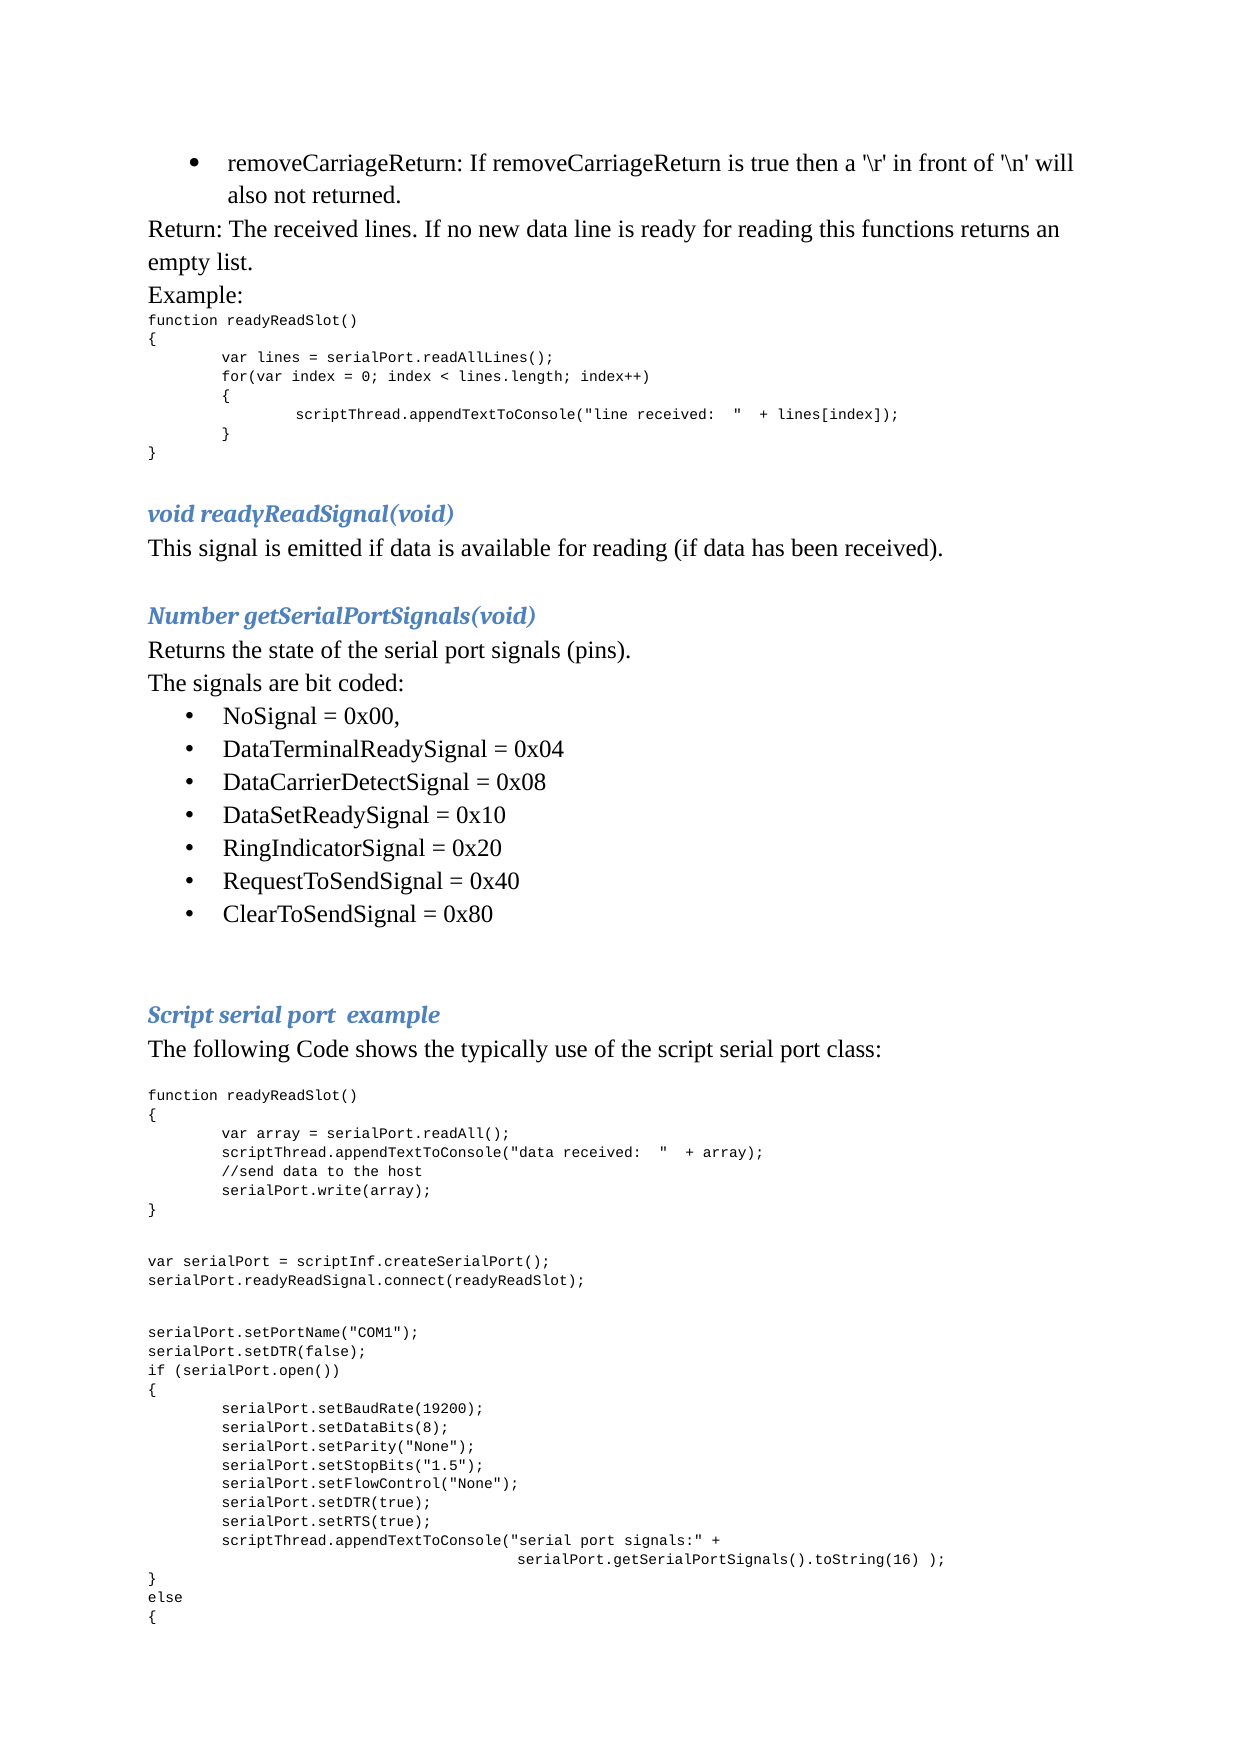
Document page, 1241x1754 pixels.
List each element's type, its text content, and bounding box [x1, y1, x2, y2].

list NoSignal = 0x00, [185, 701, 1093, 730]
text serialPort.setStopBits("1.5"); [221, 1458, 1093, 1474]
text serialPort.readyReadSignal.connect(readyReadSlot); [148, 1273, 1093, 1289]
list DataTerminalReadySignal = 0x04 [185, 734, 1093, 763]
text var array = serialPort.readAll(); [148, 1126, 1093, 1143]
text serialPort.setParity("None"); [221, 1439, 1093, 1455]
text Returns the state of the serial port signals (pins). [148, 635, 1093, 664]
text scriptThread.appendTextToConsole("line received: " + lines[index]); [148, 407, 1093, 424]
text serialPort.setDTR(false); [148, 1344, 1093, 1361]
text The signals are bit coded: [148, 668, 1093, 697]
text } [148, 426, 1093, 443]
text serialPort.setBaudRate(19200); [221, 1401, 1093, 1417]
list removeCarriageReturn: If removeCarriageReturn is true then a '\r' in front of '\n' will also not returned. [190, 148, 1093, 209]
text serialPort.setDataBits(8); [221, 1420, 1093, 1436]
list RequestToSendSignal = 0x40 [185, 866, 1093, 895]
text Example: [148, 280, 1093, 308]
text Return: The received lines. If no new data line is ready for reading this functions returns an empty list. [148, 214, 1093, 275]
text //send data to the host [148, 1164, 1093, 1181]
text function readyReadSlot() [148, 1088, 1093, 1105]
text serialPort.setDTR(true); [148, 1496, 1093, 1512]
list ClearToSendSignal = 0x80 [185, 899, 1093, 928]
text serialPort.setFlowControl("None"); [221, 1477, 1093, 1493]
list DataSetReadySignal = 0x10 [185, 800, 1093, 829]
list RingIndicatorSignal = 0x20 [185, 833, 1093, 862]
text var serialPort = scriptInf.createSerialPort(); [148, 1254, 1093, 1271]
text else [148, 1590, 1093, 1607]
text serialPort.setPortName("COM1"); [148, 1325, 1093, 1342]
text var lines = serialPort.readAllLines(); [148, 351, 1093, 367]
text serialPort.setRTS(true); [148, 1514, 1093, 1531]
text { [148, 1107, 1093, 1124]
list DataCarrierDetectSignal = 0x08 [185, 767, 1093, 796]
text } [148, 1202, 1093, 1219]
text { [148, 1382, 1093, 1398]
text scriptThread.appendTextToConsole("data received: " + array); [148, 1145, 1093, 1162]
text } [148, 1571, 1093, 1588]
text { [148, 332, 1093, 348]
text { [148, 388, 1093, 405]
text scriptThread.appendTextToConsole("serial port signals:" + serialPort.getSerialPortSignals().toString(16) ); [221, 1533, 1093, 1569]
subtitle Script serial port example [148, 1001, 1093, 1030]
text for(var index = 0; index < lines.length; index++) [148, 369, 1093, 386]
text This signal is emitted if data is available for reading (if data has been received). [148, 533, 1093, 562]
text serialPort.write(array); [148, 1183, 1093, 1200]
text } [148, 445, 1093, 462]
text { [148, 1609, 1093, 1626]
text function readyReadSlot() [148, 313, 1093, 329]
subtitle void readyReadSignal(void) [148, 500, 1093, 529]
text if (serialPort.open()) [148, 1363, 1093, 1379]
text The following Code shows the typically use of the script serial port class: [148, 1034, 1093, 1063]
subtitle Number getSerialPortSignals(void) [148, 602, 1093, 631]
